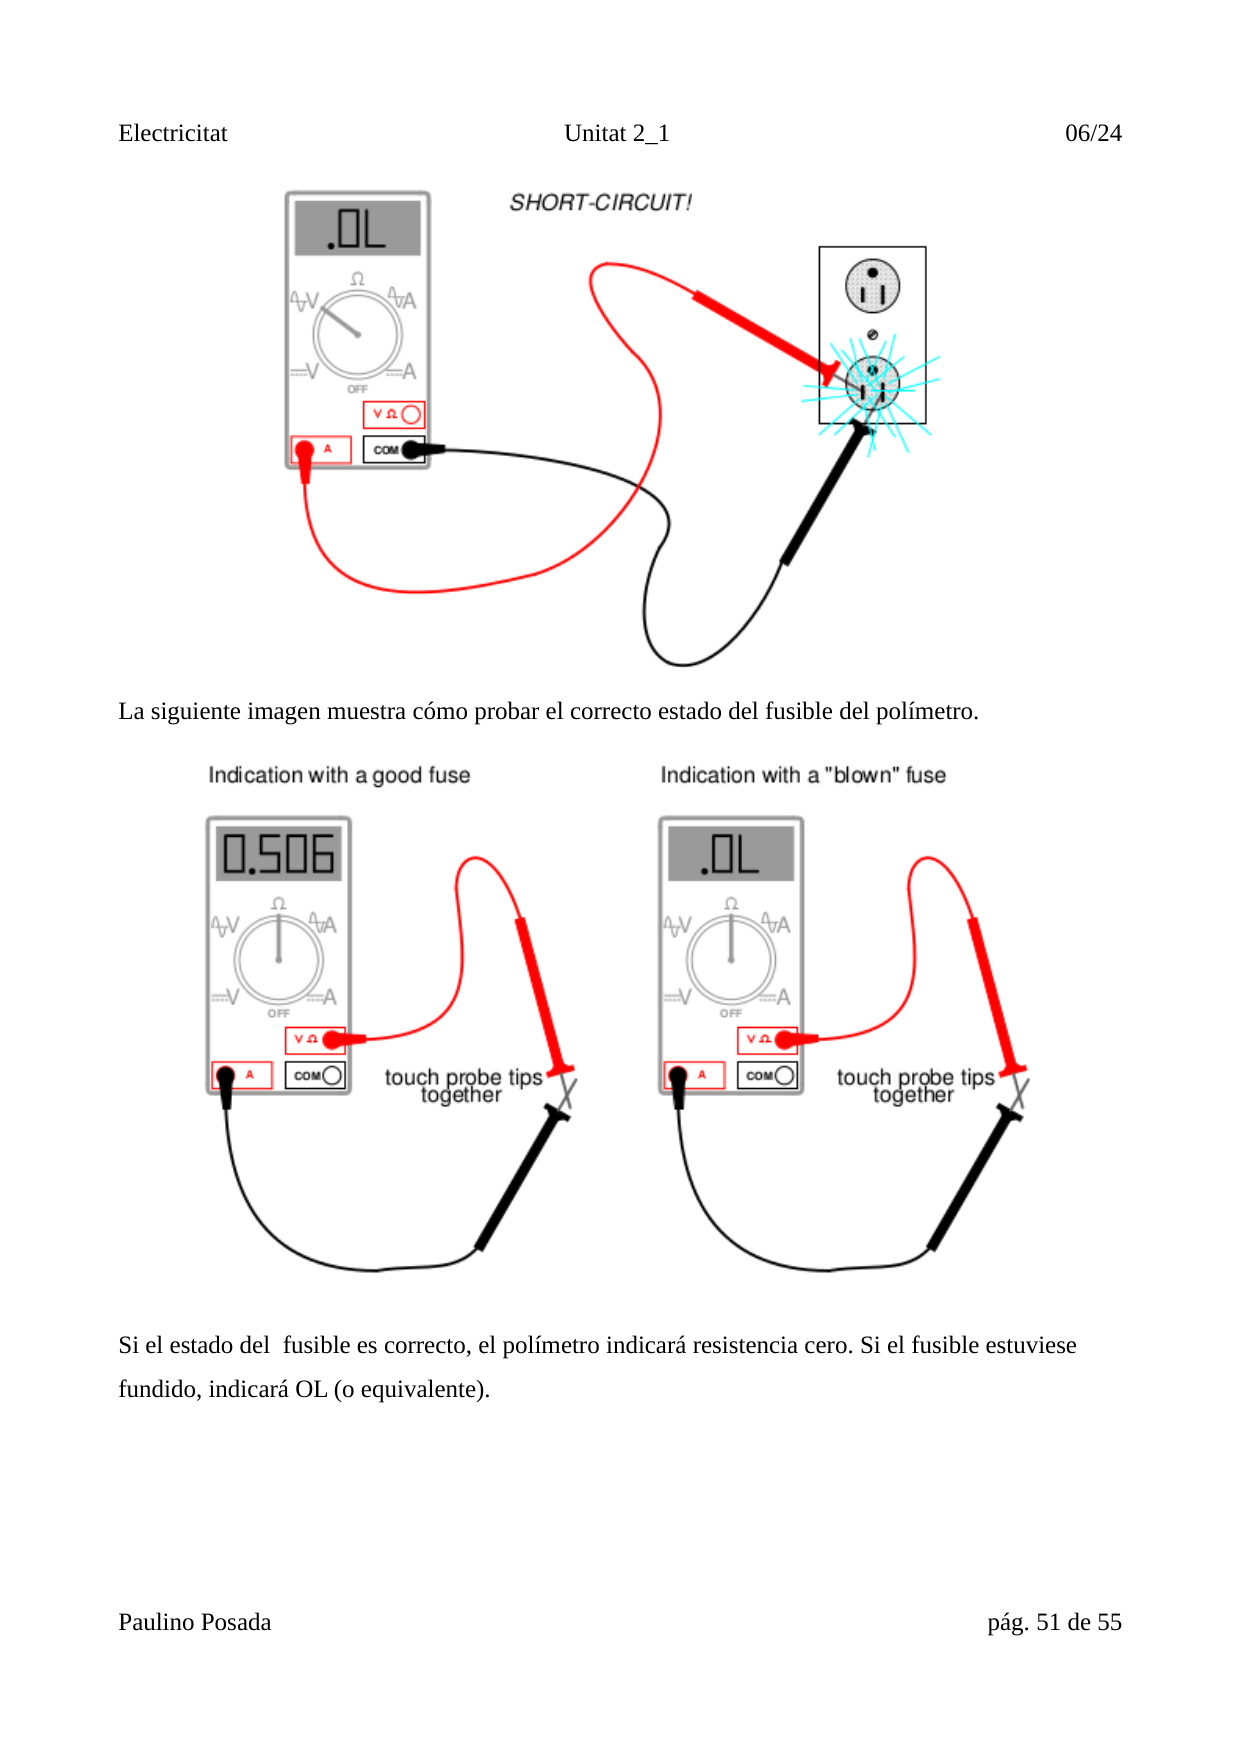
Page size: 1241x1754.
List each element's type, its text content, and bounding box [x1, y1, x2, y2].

picture [277, 176, 963, 678]
text Si el estado del fusible es correcto, el polímetro indicará resistencia cero. Si el fusible estuviese fundido, indicará OL (o equivalente). [118, 1331, 1122, 1402]
text La siguiente imagen muestra cómo probar el correcto estado del fusible del polímetro. [118, 696, 1122, 724]
picture [185, 753, 1055, 1290]
